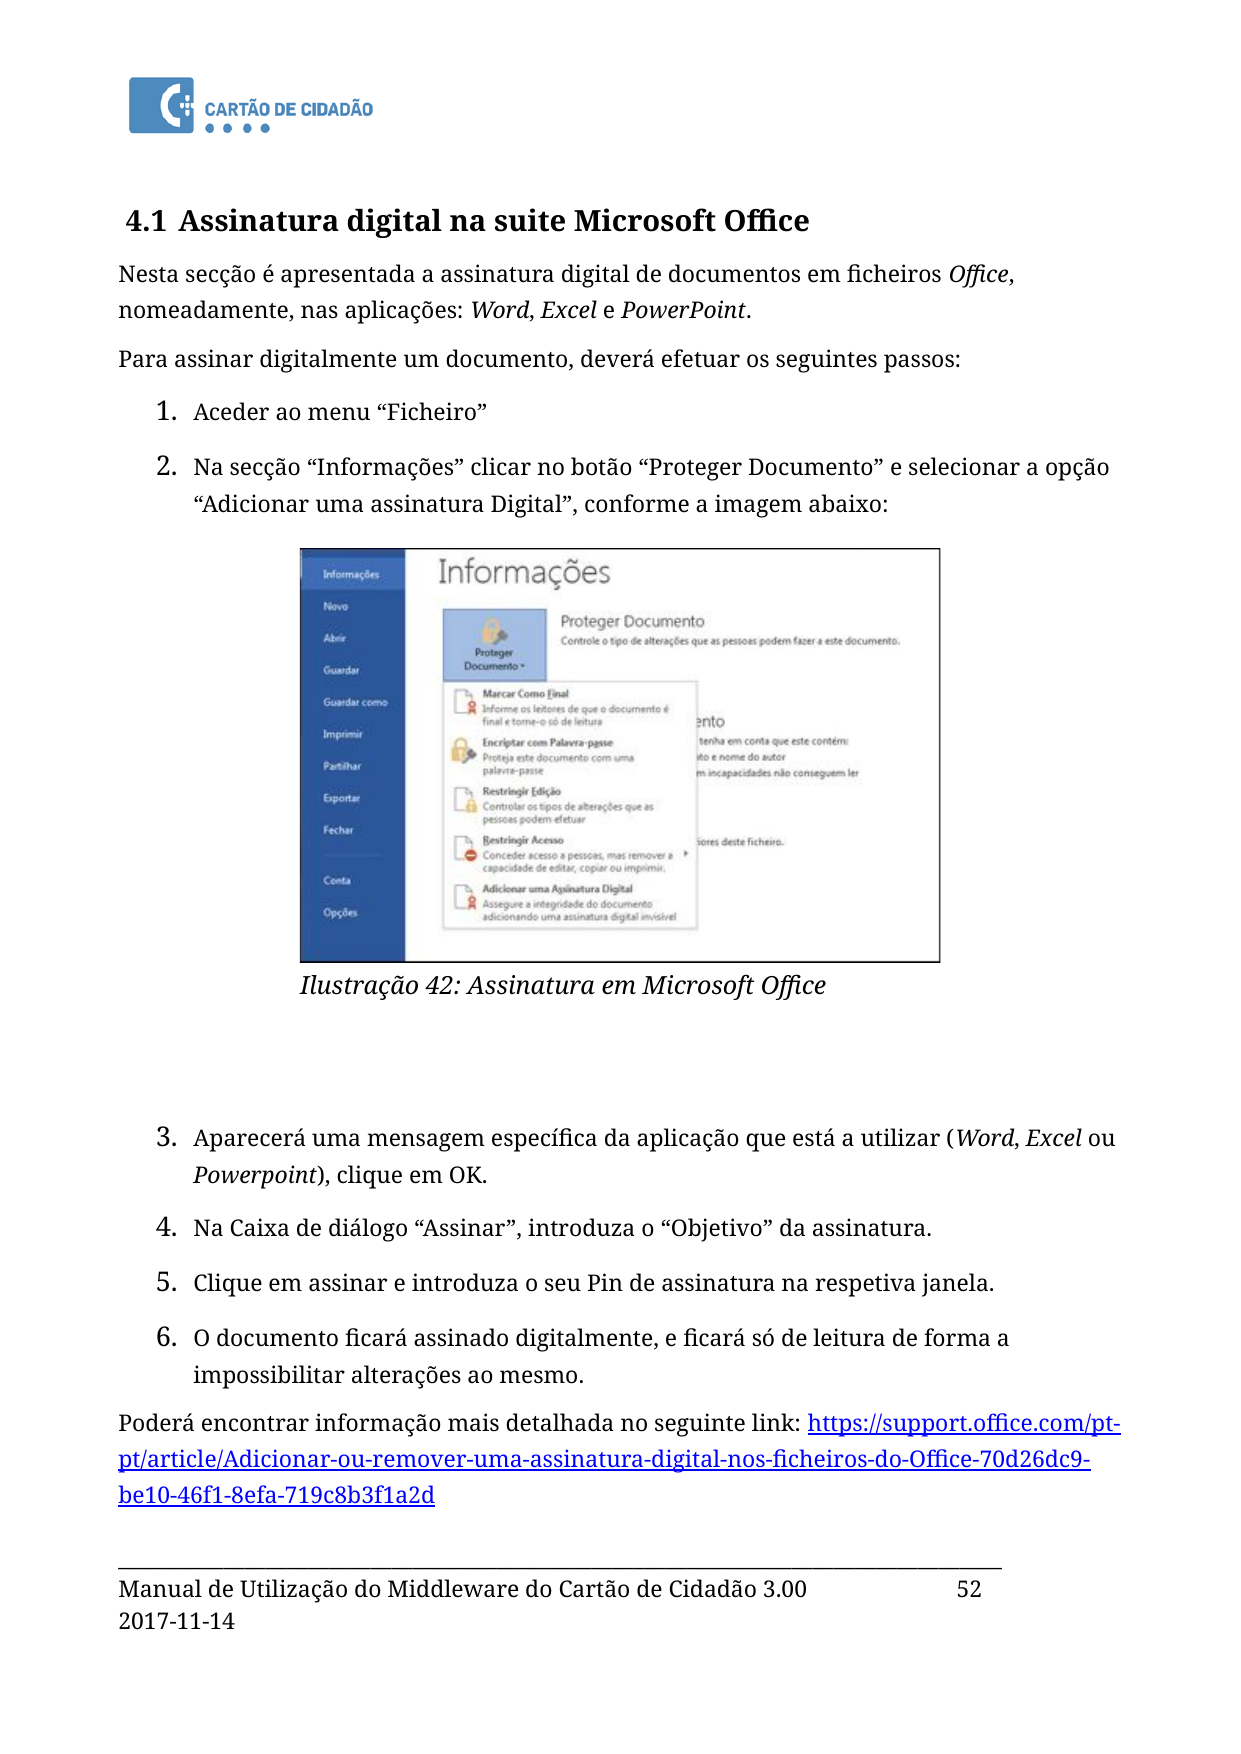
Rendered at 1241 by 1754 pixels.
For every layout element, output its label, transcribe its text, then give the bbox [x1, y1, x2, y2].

text Poderá encontrar informação mais detalhada no seguinte link: https://support.office.com/pt-pt/article/Adicionar-ou-remover-uma-assinatura-digital-nos-ficheiros-do-Office-70d26dc9-be10-46f1-8efa-719c8b3f1a2d [118, 1407, 1122, 1510]
picture [126, 71, 419, 141]
list Na Caixa de diálogo “Assinar”, introduza o “Objetivo” da assinatura. [156, 1207, 1122, 1244]
list O documento ficará assinado digitalmente, e ficará só de leitura de forma a impossibilitar alterações ao mesmo. [156, 1317, 1122, 1390]
list Clique em assinar e introduza o seu Pin de assinatura na respetiva janela. [156, 1262, 1122, 1299]
list Aceder ao menu “Ficheiro” [156, 391, 1122, 428]
text Para assinar digitalmente um documento, deverá efetuar os seguintes passos: [118, 343, 1122, 374]
text Ilustração 42: Assinatura em Microsoft Office [300, 963, 940, 1002]
list Na secção “Informações” clicar no botão “Proteger Documento” e selecionar a opção “Adicionar uma assinatura Digital”, conforme a imagem abaixo: [156, 446, 1122, 519]
subtitle Assinatura digital na suite Microsoft Office [118, 200, 1122, 240]
text Nesta secção é apresentada a assinatura digital de documentos em ficheiros Office, nomeadamente, nas aplicações: Word, Excel e PowerPoint. [118, 258, 1122, 325]
picture [299, 548, 941, 963]
list Aparecerá uma mensagem específica da aplicação que está a utilizar (Word, Excel ou Powerpoint), clique em OK. [156, 1117, 1122, 1190]
